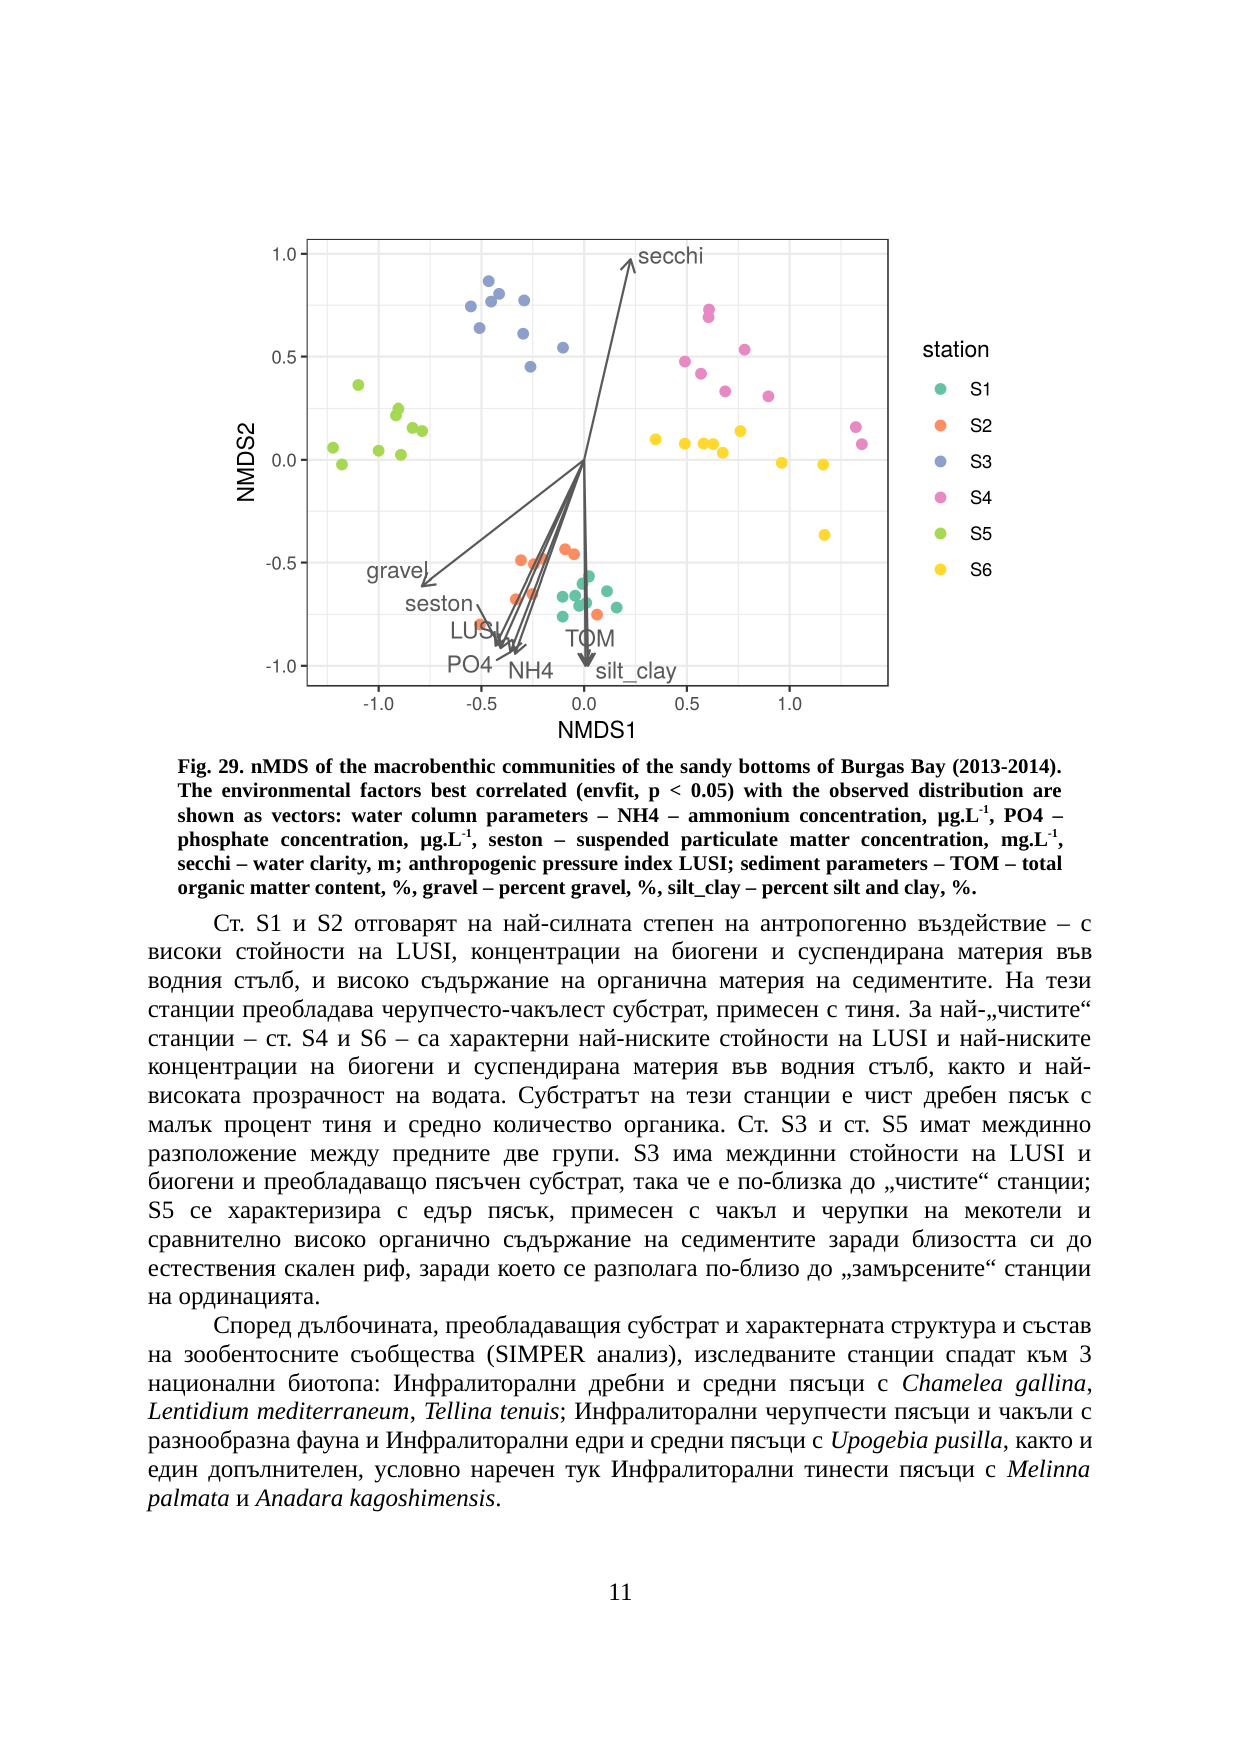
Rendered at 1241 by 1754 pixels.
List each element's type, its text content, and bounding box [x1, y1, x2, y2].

text Fig. 29. nMDS of the macrobenthic communities of the sandy bottoms of Burgas Bay (2013-2014). The environmental factors best correlated (envfit, p < 0.05) with the observed distribution are shown as vectors: water column parameters – NH4 – ammonium concentration, µg.L-1, PO4 – phosphate concentration, µg.L-1, seston – suspended particulate matter concentration, mg.L-1, secchi – water clarity, m; anthropogenic pressure index LUSI; sediment parameters – TOM – total organic matter content, %, gravel – percent gravel, %, silt_clay – percent silt and clay, %. [177, 755, 1063, 899]
text Ст. S1 и S2 отговарят на най-силната степен на антропогенно въздействие – с високи стойности на LUSI, концентрации на биогени и суспендирана материя във водния стълб, и високо съдържание на органична материя на седиментите. На тези станции преобладава черупчесто-чакълест субстрат, примесен с тиня. За най-„чистите“ станции – ст. S4 и S6 – са характерни най-ниските стойности на LUSI и най-ниските концентрации на биогени и суспендирана материя във водния стълб, както и най-високата прозрачност на водата. Субстратът на тези станции е чист дребен пясък с малък процент тиня и средно количество органика. Ст. S3 и ст. S5 имат междинно разположение между предните две групи. S3 има междинни стойности на LUSI и биогени и преобладаващо пясъчен субстрат, така че е по-близка до „чистите“ станции; S5 се характеризира с едър пясък, примесен с чакъл и черупки на мекотели и сравнително високо органично съдържание на седиментите заради близостта си до естествения скален риф, заради което се разполага по-близо до „замърсените“ станции на ординацията. [148, 908, 1093, 1310]
text Според дълбочината, преобладаващия субстрат и характерната структура и състав на зообентосните съобщества (SIMPER анализ), изследваните станции спадат към 3 национални биотопа: Инфралиторални дребни и средни пясъци с Chamelea gallina, Lentidium mediterraneum, Tellina tenuis; Инфралиторални черупчести пясъци и чакъли с разнообразна фауна и Инфралиторални едри и средни пясъци с Upogebia pusilla, както и един допълнителен, условно наречен тук Инфралиторални тинести пясъци с Melinna palmata и Anadara kagoshimensis. [148, 1310, 1093, 1511]
picture [177, 227, 1063, 755]
